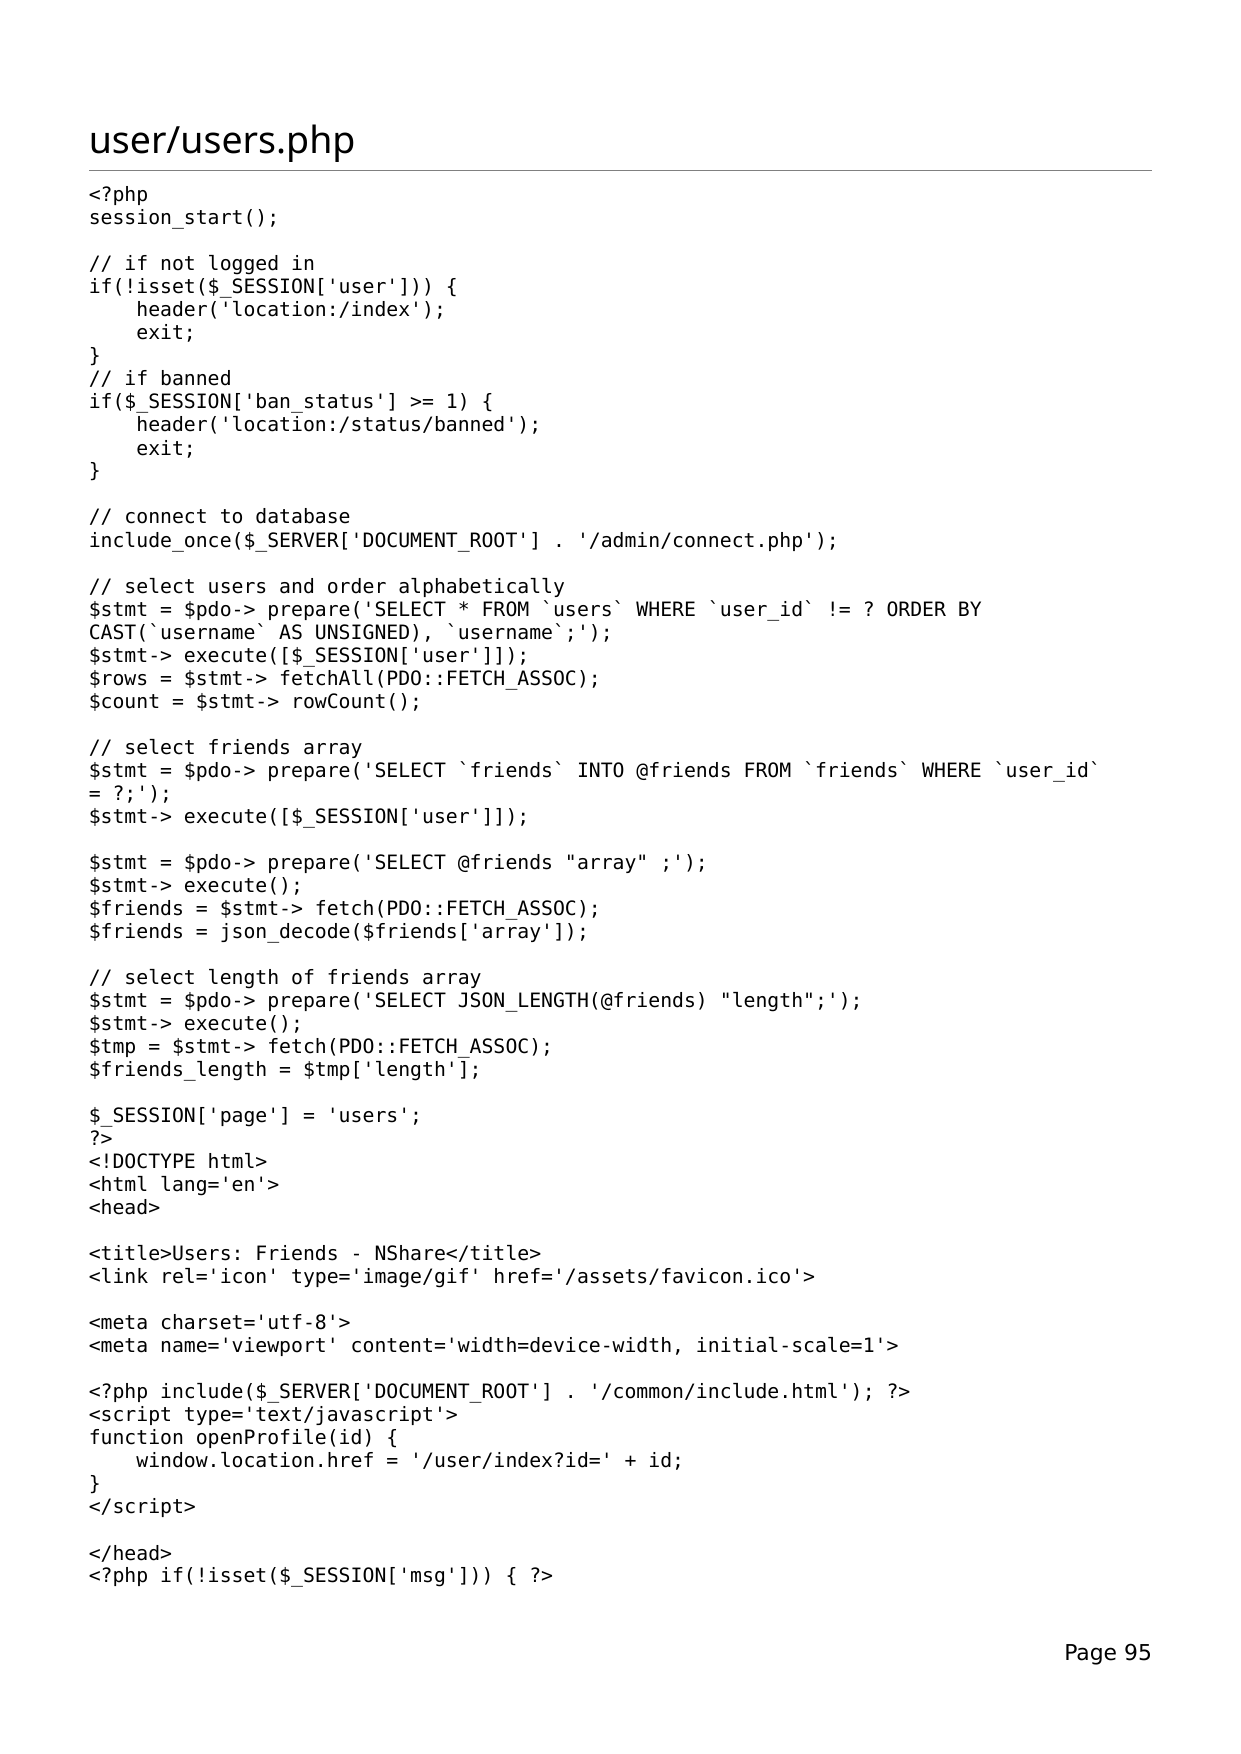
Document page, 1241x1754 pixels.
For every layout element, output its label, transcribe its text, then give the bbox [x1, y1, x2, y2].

text <!DOCTYPE html> [88, 1150, 1152, 1173]
text </head> [88, 1542, 1152, 1564]
text <head> [88, 1196, 1152, 1219]
text function openProfile(id) { [88, 1426, 1152, 1449]
text include_once($_SERVER['DOCUMENT_ROOT'] . '/admin/connect.php'); [88, 529, 1152, 552]
text } [88, 1472, 1152, 1496]
text $stmt-> execute([$_SESSION['user']]); [88, 644, 1152, 667]
text } [88, 344, 1152, 367]
text $rows = $stmt-> fetchAll(PDO::FETCH_ASSOC); [88, 667, 1152, 690]
text <meta name='viewport' content='width=device-width, initial-scale=1'> [88, 1334, 1152, 1357]
text window.location.href = '/user/index?id=' + id; [88, 1449, 1152, 1472]
text $stmt = $pdo-> prepare('SELECT @friends "array" ;'); [88, 851, 1152, 874]
text <?php [88, 183, 1152, 206]
text } [88, 459, 1152, 483]
text $tmp = $stmt-> fetch(PDO::FETCH_ASSOC); [88, 1035, 1152, 1058]
text $stmt = $pdo-> prepare('SELECT JSON_LENGTH(@friends) "length";'); [88, 989, 1152, 1012]
text // connect to database [88, 506, 1152, 529]
text <?php include($_SERVER['DOCUMENT_ROOT'] . '/common/include.html'); ?> [88, 1380, 1152, 1403]
text $stmt = $pdo-> prepare('SELECT `friends` INTO @friends FROM `friends` WHERE `user_id` = ?;'); [88, 759, 1152, 805]
text $friends = json_decode($friends['array']); [88, 920, 1152, 943]
text <html lang='en'> [88, 1173, 1152, 1196]
subtitle user/users.php [88, 113, 1152, 171]
text header('location:/status/banned'); [88, 413, 1152, 437]
text exit; [88, 321, 1152, 344]
text <meta charset='utf-8'> [88, 1311, 1152, 1334]
text <title>Users: Friends - NShare</title> [88, 1242, 1152, 1265]
text </script> [88, 1496, 1152, 1518]
text $count = $stmt-> rowCount(); [88, 690, 1152, 713]
text // if not logged in [88, 252, 1152, 275]
text $stmt-> execute(); [88, 1012, 1152, 1035]
text session_start(); [88, 206, 1152, 229]
text exit; [88, 437, 1152, 459]
text header('location:/index'); [88, 298, 1152, 321]
text $stmt-> execute(); [88, 874, 1152, 897]
text // select friends array [88, 736, 1152, 759]
text $stmt-> execute([$_SESSION['user']]); [88, 805, 1152, 828]
text ?> [88, 1127, 1152, 1150]
text $friends = $stmt-> fetch(PDO::FETCH_ASSOC); [88, 897, 1152, 920]
text // if banned [88, 367, 1152, 391]
text <?php if(!isset($_SESSION['msg'])) { ?> [88, 1564, 1152, 1588]
text $friends_length = $tmp['length']; [88, 1058, 1152, 1081]
text // select length of friends array [88, 966, 1152, 989]
text if(!isset($_SESSION['user'])) { [88, 275, 1152, 298]
text if($_SESSION['ban_status'] >= 1) { [88, 391, 1152, 413]
text <link rel='icon' type='image/gif' href='/assets/favicon.ico'> [88, 1265, 1152, 1288]
text $_SESSION['page'] = 'users'; [88, 1104, 1152, 1127]
text $stmt = $pdo-> prepare('SELECT * FROM `users` WHERE `user_id` != ? ORDER BY CAST(`username` AS UNSIGNED), `username`;'); [88, 598, 1152, 644]
text // select users and order alphabetically [88, 575, 1152, 598]
text <script type='text/javascript'> [88, 1403, 1152, 1426]
